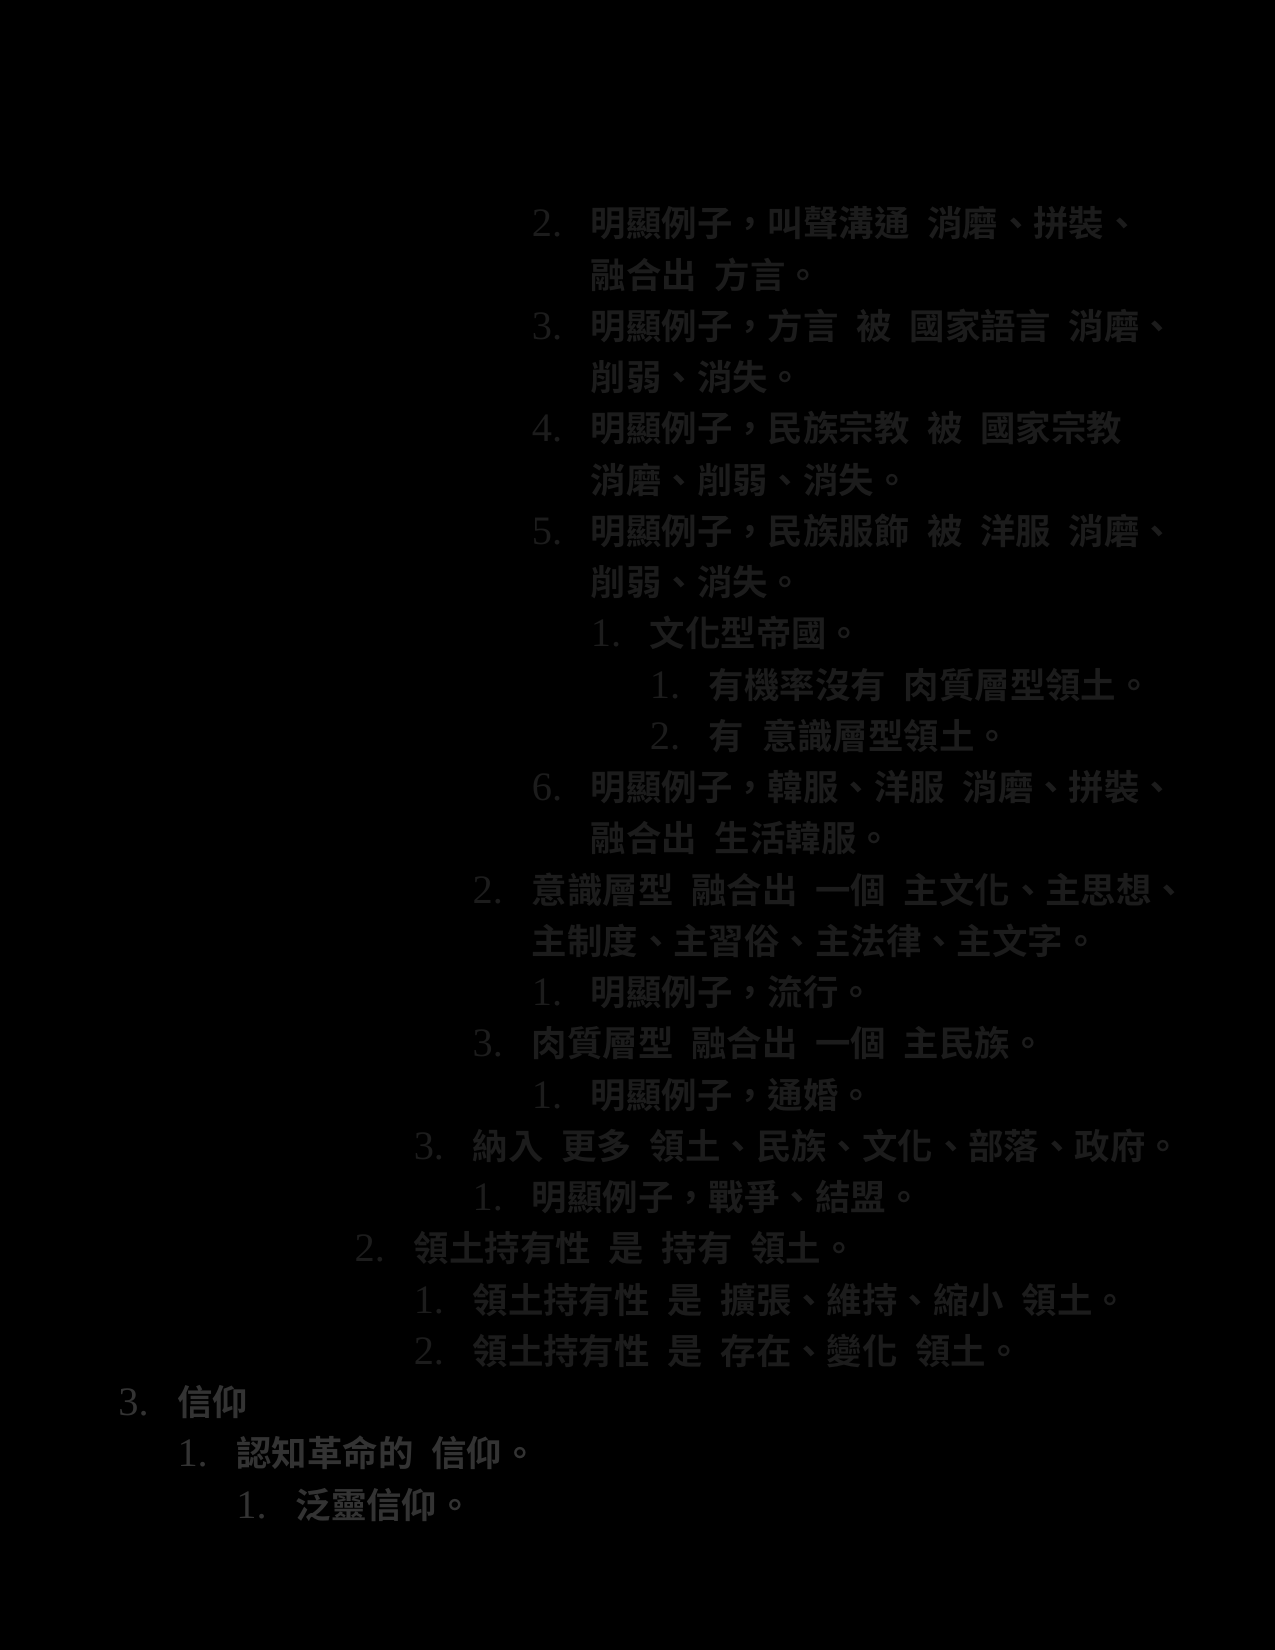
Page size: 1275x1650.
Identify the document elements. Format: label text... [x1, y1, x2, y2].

list 意識層型 融合出 一個 主文化、主思想、主制度、主習俗、主法律、主文字。 [472, 862, 1157, 964]
list 肉質層型 融合出 一個 主民族。 [472, 1016, 1157, 1067]
list 文化型帝國。 [591, 606, 1157, 657]
list 明顯例子，叫聲溝通 消磨、拼裝、融合出 方言。 [532, 196, 1157, 298]
list 領土持有性 是 存在、變化 領土。 [413, 1323, 1157, 1374]
list 明顯例子，韓服、洋服 消磨、拼裝、融合出 生活韓服。 [532, 759, 1157, 862]
list 信仰 [118, 1374, 1157, 1426]
list 明顯例子，通婚。 [532, 1067, 1157, 1118]
list 明顯例子，戰爭、結盟。 [472, 1169, 1157, 1221]
list 有 意識層型領土。 [649, 708, 1157, 759]
list 明顯例子，流行。 [532, 964, 1157, 1016]
list 明顯例子，民族服飾 被 洋服 消磨、削弱、消失。 [532, 503, 1157, 606]
list 納入 更多 領土、民族、文化、部落、政府。 [413, 1118, 1157, 1169]
list 有機率沒有 肉質層型領土。 [649, 657, 1157, 708]
list 泛靈信仰。 [236, 1477, 1157, 1528]
list 領土持有性 是 擴張、維持、縮小 領土。 [413, 1272, 1157, 1323]
list 明顯例子，民族宗教 被 國家宗教 消磨、削弱、消失。 [532, 401, 1157, 503]
list 明顯例子，方言 被 國家語言 消磨、削弱、消失。 [532, 298, 1157, 401]
list 認知革命的 信仰。 [177, 1426, 1157, 1477]
list 領土持有性 是 持有 領土。 [354, 1221, 1157, 1272]
